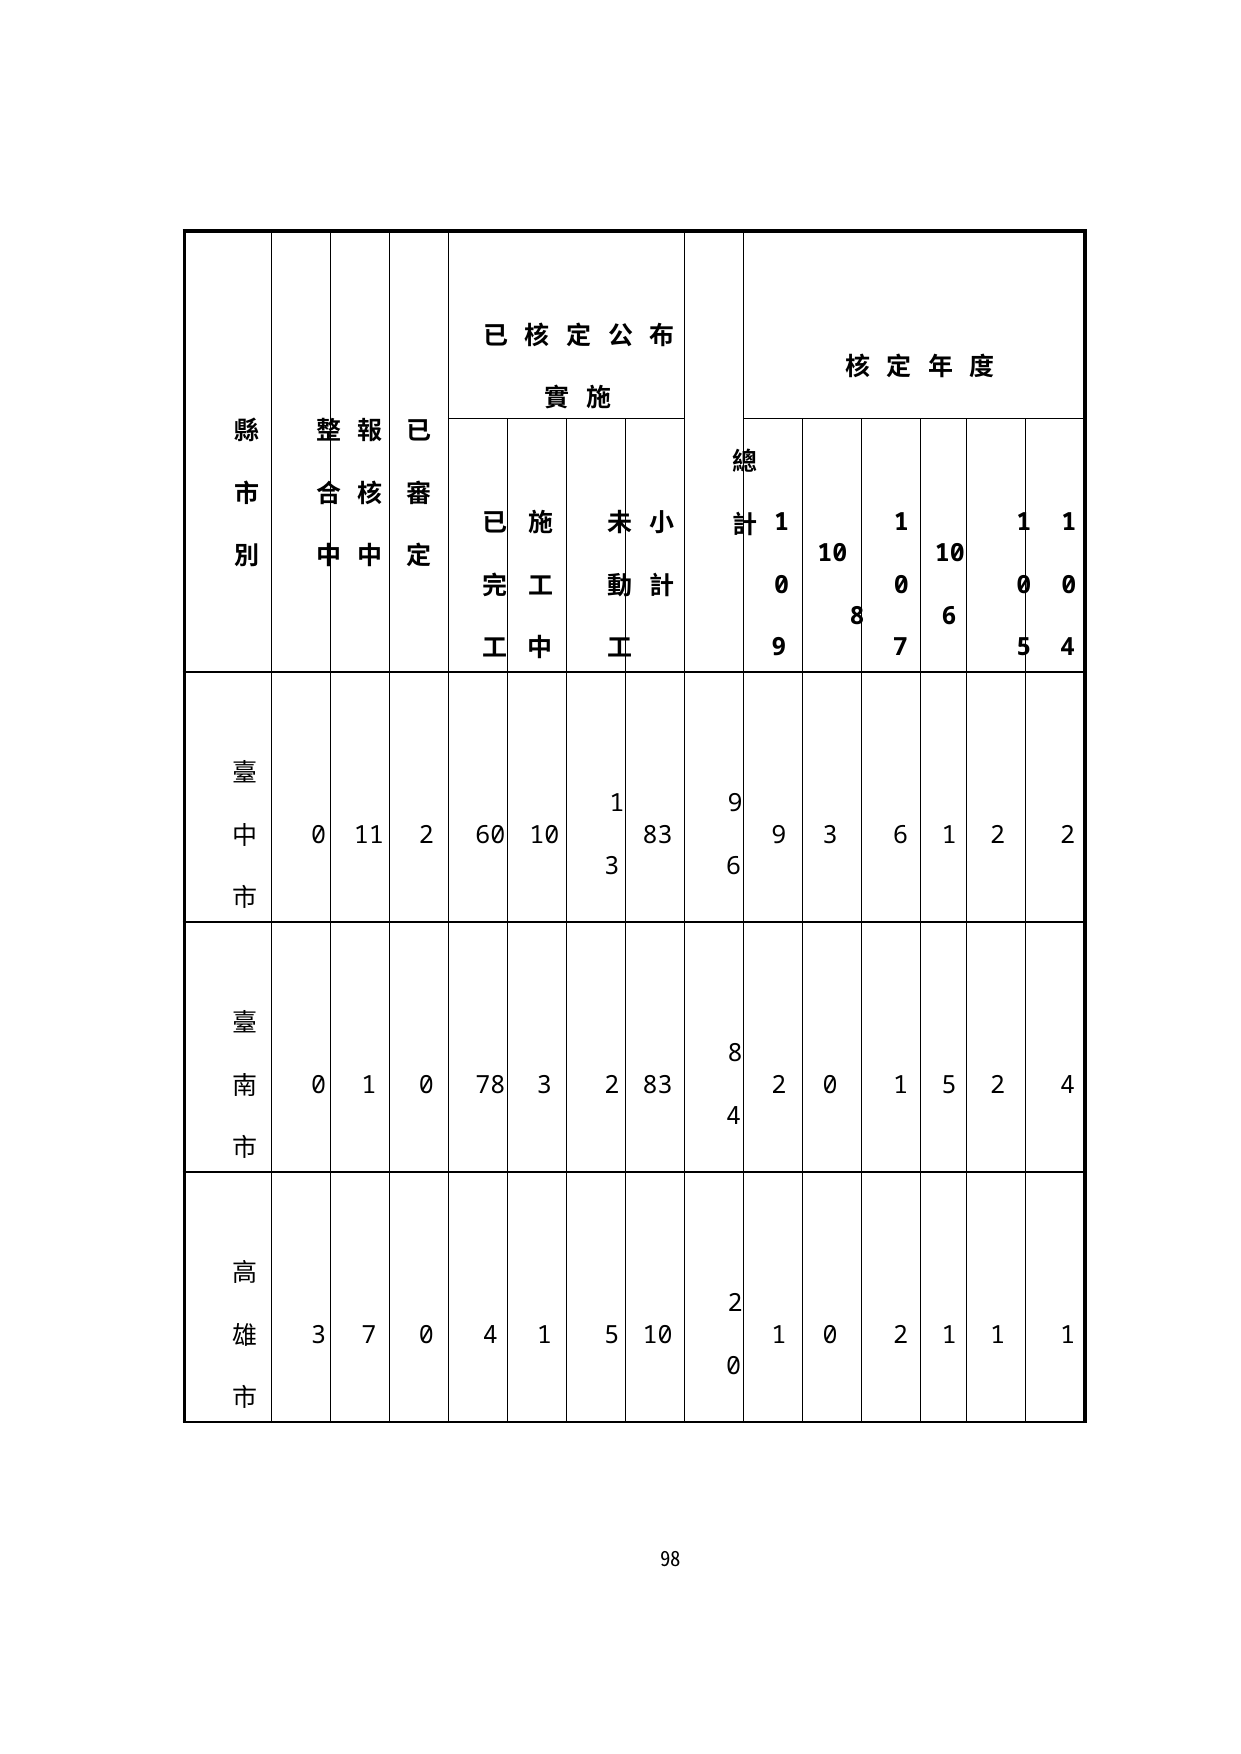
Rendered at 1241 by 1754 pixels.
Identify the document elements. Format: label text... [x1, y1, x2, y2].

table_cell 2 [862, 1173, 920, 1421]
table_cell 7 [331, 1173, 389, 1421]
table_cell 106 [921, 419, 966, 671]
table_cell 臺南市 [186, 923, 271, 1171]
table_cell 未動工 [567, 419, 625, 671]
table_cell 施工中 [508, 419, 566, 671]
table_cell 0 [390, 1173, 448, 1421]
table_cell 2 [390, 673, 448, 921]
table_cell 2 [1026, 673, 1083, 921]
table_cell 2 [567, 923, 625, 1171]
table_cell 0 [803, 1173, 861, 1421]
table_cell 0 [272, 673, 330, 921]
table_cell 83 [626, 923, 684, 1171]
table_cell 1 [1026, 1173, 1083, 1421]
table_cell 已完工 [449, 419, 507, 671]
table_cell 13 [567, 673, 625, 921]
table_cell 3 [272, 1173, 330, 1421]
table_cell 0 [390, 923, 448, 1171]
table_cell 84 [685, 923, 743, 1171]
table_cell 60 [449, 673, 507, 921]
table_cell 3 [508, 923, 566, 1171]
table_cell 109 [744, 419, 802, 671]
table_header 縣市別 [186, 233, 271, 671]
table_header 總計 [685, 233, 743, 671]
table_cell 83 [626, 673, 684, 921]
table_header 整合中 [272, 233, 330, 671]
table_cell 1 [331, 923, 389, 1171]
table_cell 臺中市 [186, 673, 271, 921]
table_cell 6 [862, 673, 920, 921]
table_cell 1 [921, 1173, 966, 1421]
table_cell 96 [685, 673, 743, 921]
table_cell 10 [626, 1173, 684, 1421]
table_cell 小計 [626, 419, 684, 671]
table_cell 107 [862, 419, 920, 671]
table_cell 2 [967, 923, 1025, 1171]
table_header 已審定 [390, 233, 448, 671]
table_cell 20 [685, 1173, 743, 1421]
table_cell 108 [803, 419, 861, 671]
table_cell 1 [862, 923, 920, 1171]
table_cell 78 [449, 923, 507, 1171]
table_header 核定年度 [744, 233, 1083, 418]
table_cell 1 [967, 1173, 1025, 1421]
table_cell 3 [803, 673, 861, 921]
table_cell 1 [508, 1173, 566, 1421]
table_cell 0 [272, 923, 330, 1171]
table_header 已核定公布實施 [449, 233, 684, 418]
table_cell 4 [449, 1173, 507, 1421]
table_cell 1 [921, 673, 966, 921]
table_cell 9 [744, 673, 802, 921]
table_cell 4 [1026, 923, 1083, 1171]
table_cell 0 [803, 923, 861, 1171]
table_cell 11 [331, 673, 389, 921]
table_cell 5 [921, 923, 966, 1171]
table_cell 2 [744, 923, 802, 1171]
table_cell 5 [567, 1173, 625, 1421]
table_cell 10 [508, 673, 566, 921]
table_cell 1 [744, 1173, 802, 1421]
table_cell 105 [967, 419, 1025, 671]
table_cell 104 [1026, 419, 1083, 671]
table_header 報核中 [331, 233, 389, 671]
table_cell 2 [967, 673, 1025, 921]
table_cell 高雄市 [186, 1173, 271, 1421]
